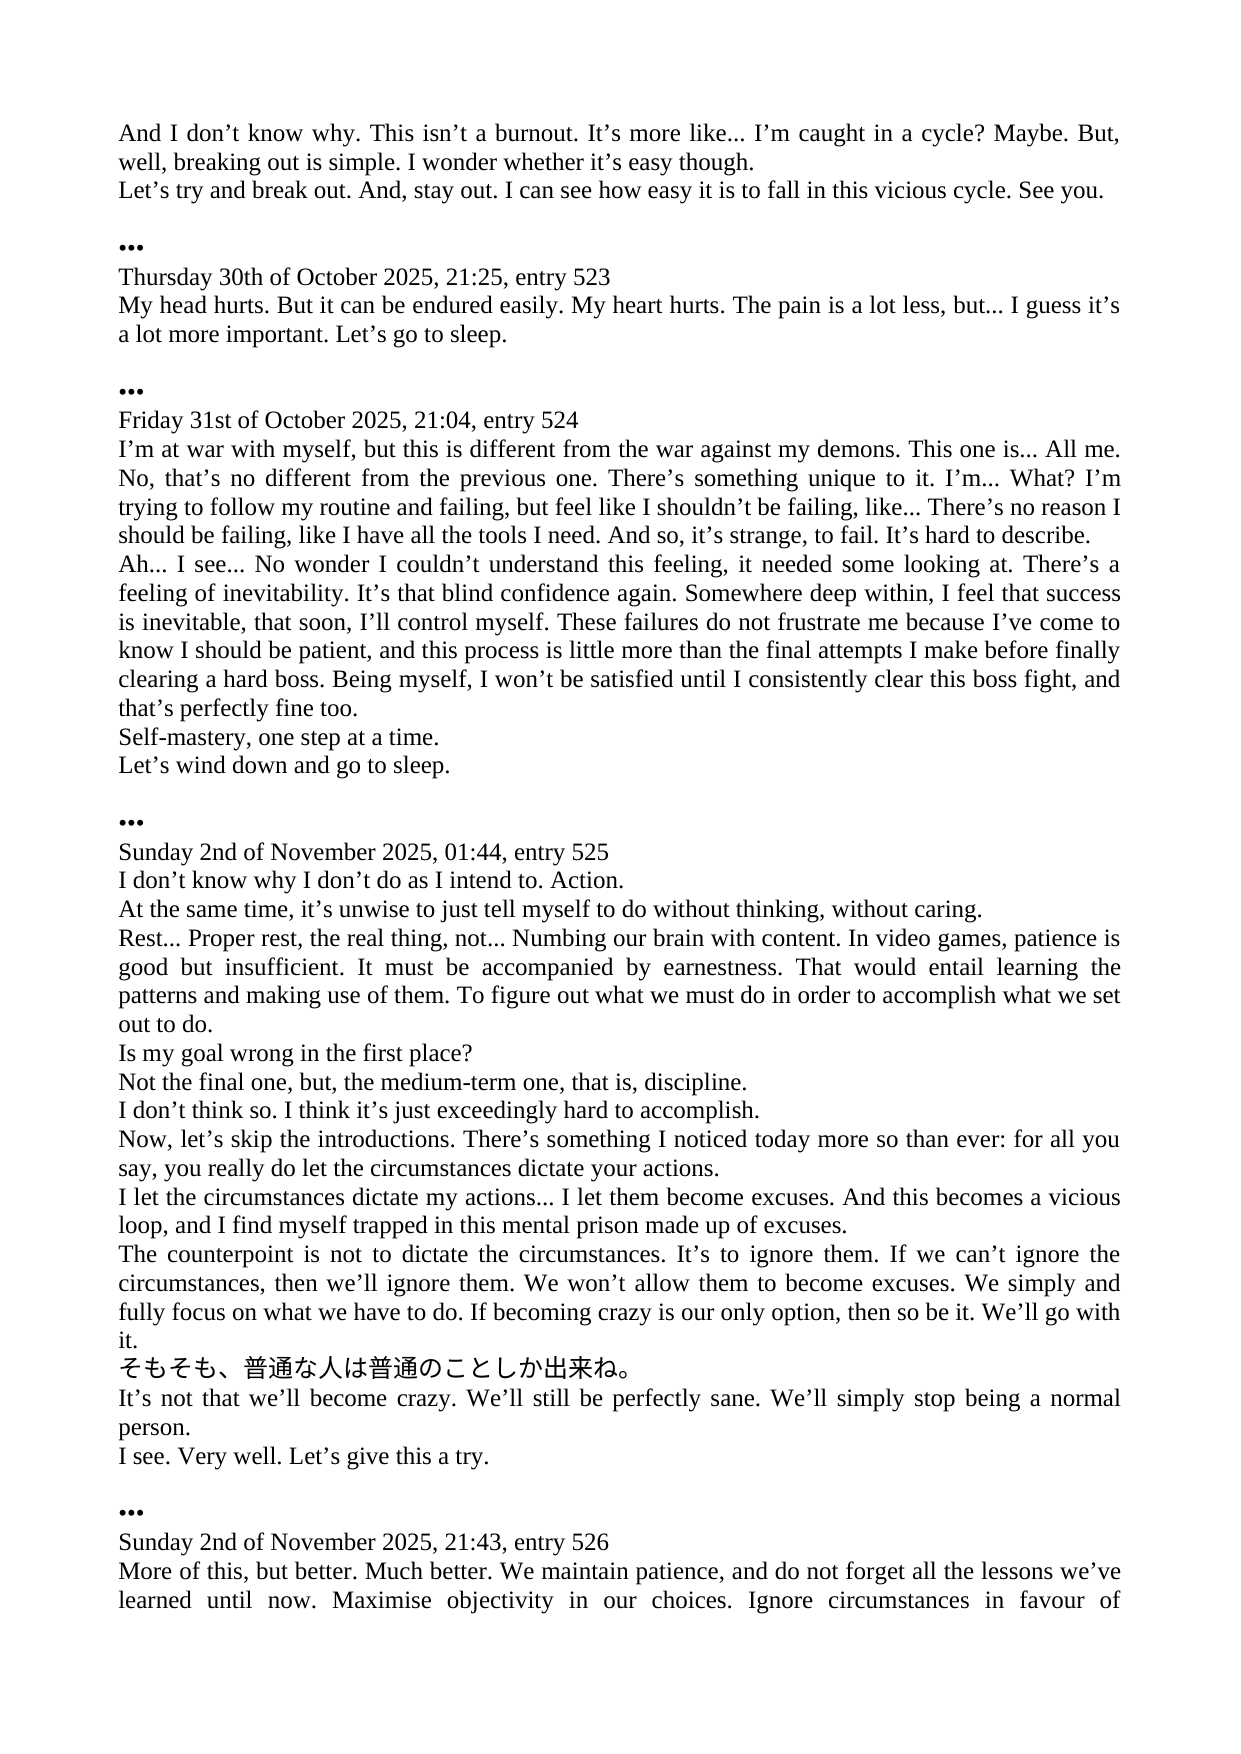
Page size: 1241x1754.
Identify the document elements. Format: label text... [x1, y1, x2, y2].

text ••• [118, 377, 1122, 406]
text Friday 31st of October 2025, 21:04, entry 524 [118, 406, 1122, 434]
text ••• [118, 808, 1122, 837]
text I let the circumstances dictate my actions... I let them become excuses. And this becomes a vicious loop, and I find myself trapped in this mental prison made up of excuses. [118, 1182, 1122, 1239]
text My head hurts. But it can be endured easily. My heart hurts. The pain is a lot less, but... I guess it’s a lot more important. Let’s go to sleep. [118, 291, 1122, 348]
text Rest... Proper rest, the real thing, not... Numbing our brain with content. In video games, patience is good but insufficient. It must be accompanied by earnestness. That would entail learning the patterns and making use of them. To figure out what we must do in order to accomplish what we set out to do. [118, 923, 1122, 1038]
text And I don’t know why. This isn’t a burnout. It’s more like... I’m caught in a cycle? Maybe. But, well, breaking out is simple. I wonder whether it’s easy though. [118, 118, 1122, 176]
text The counterpoint is not to dictate the circumstances. It’s to ignore them. If we can’t ignore the circumstances, then we’ll ignore them. We won’t allow them to become excuses. We simply and fully focus on what we have to do. If becoming crazy is our only option, then so be it. We’ll go with it. [118, 1239, 1122, 1354]
text I’m at war with myself, but this is different from the war against my demons. This one is... All me. No, that’s no different from the previous one. There’s something unique to it. I’m... What? I’m trying to follow my routine and failing, but feel like I shouldn’t be failing, like... There’s no reason I should be failing, like I have all the tools I need. And so, it’s strange, to fail. It’s hard to describe. [118, 434, 1122, 549]
text Is my goal wrong in the first place? [118, 1038, 1122, 1067]
text More of this, but better. Much better. We maintain patience, and do not forget all the lessons we’ve learned until now. Maximise objectivity in our choices. Ignore circumstances in favour of [118, 1556, 1122, 1613]
text I don’t know why I don’t do as I intend to. Action. [118, 866, 1122, 894]
text Let’s try and break out. And, stay out. I can see how easy it is to fall in this vicious cycle. See you. [118, 176, 1122, 204]
text Let’s wind down and go to sleep. [118, 751, 1122, 779]
text Sunday 2nd of November 2025, 21:43, entry 526 [118, 1527, 1122, 1556]
text Not the final one, but, the medium-term one, that is, discipline. [118, 1067, 1122, 1096]
text Sunday 2nd of November 2025, 01:44, entry 525 [118, 837, 1122, 866]
text I don’t think so. I think it’s just exceedingly hard to accomplish. [118, 1096, 1122, 1124]
text Ah... I see... No wonder I couldn’t understand this feeling, it needed some looking at. There’s a feeling of inevitability. It’s that blind confidence again. Somewhere deep within, I feel that success is inevitable, that soon, I’ll control myself. These failures do not frustrate me because I’ve come to know I should be patient, and this process is little more than the final attempts I make before finally clearing a hard boss. Being myself, I won’t be satisfied until I consistently clear this boss fight, and that’s perfectly fine too. [118, 549, 1122, 722]
text ••• [118, 1498, 1122, 1527]
text At the same time, it’s unwise to just tell myself to do without thinking, without caring. [118, 894, 1122, 923]
text It’s not that we’ll become crazy. We’ll still be perfectly sane. We’ll simply stop being a normal person. [118, 1383, 1122, 1441]
text ••• [118, 233, 1122, 262]
text Now, let’s skip the introductions. There’s something I noticed today more so than ever: for all you say, you really do let the circumstances dictate your actions. [118, 1124, 1122, 1182]
text Thursday 30th of October 2025, 21:25, entry 523 [118, 262, 1122, 291]
text Self-mastery, one step at a time. [118, 722, 1122, 751]
text そもそも、普通な人は普通のことしか出来ね。 [118, 1354, 1122, 1383]
text I see. Very well. Let’s give this a try. [118, 1441, 1122, 1470]
